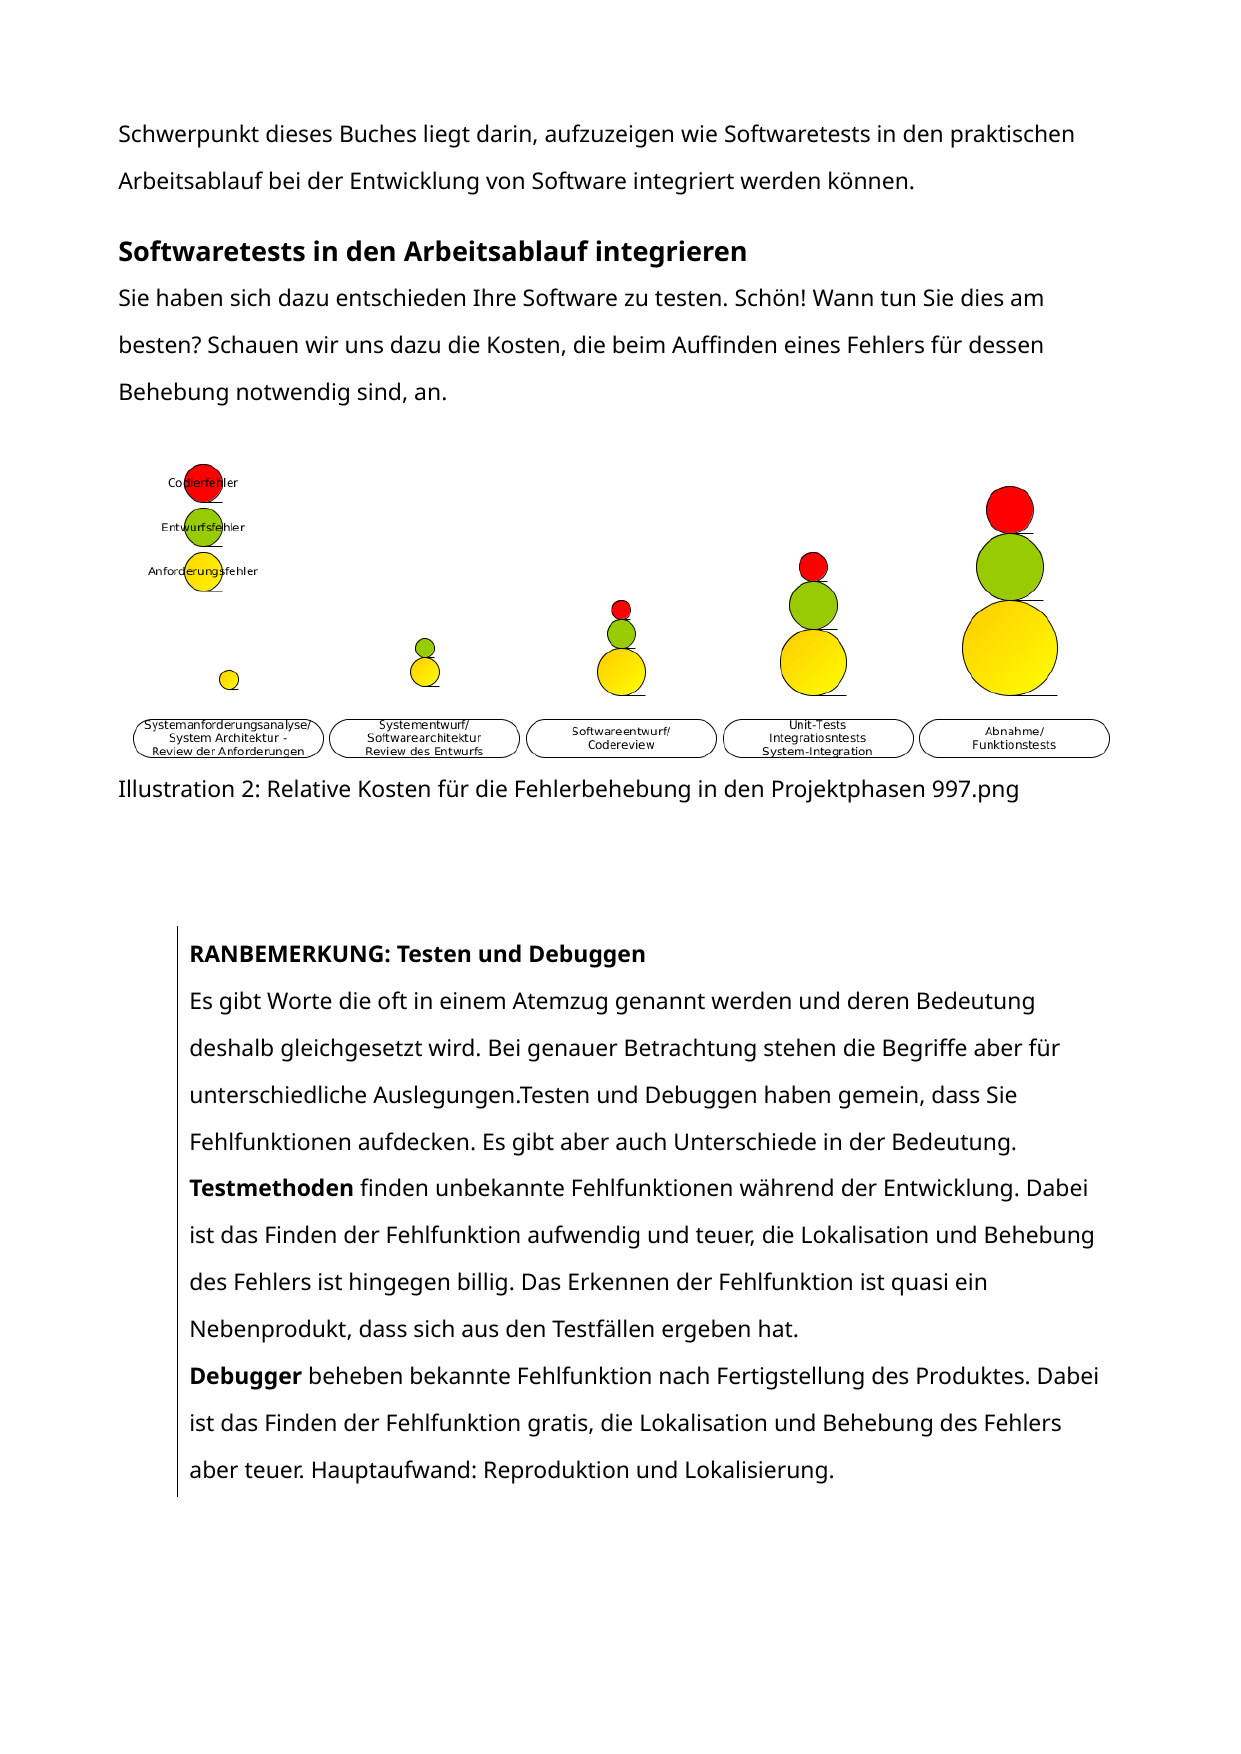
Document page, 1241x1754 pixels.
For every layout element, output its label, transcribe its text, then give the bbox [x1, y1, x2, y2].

picture [118, 449, 1123, 774]
text RANBEMERKUNG: Testen und Debuggen Es gibt Worte die oft in einem Atemzug genannt werden und deren Bedeutung deshalb gleichgesetzt wird. Bei genauer Betrachtung stehen die Begriffe aber für unterschiedliche Auslegungen.Testen und Debuggen haben gemein, dass Sie Fehlfunktionen aufdecken. Es gibt aber auch Unterschiede in der Bedeutung. Testmethoden finden unbekannte Fehlfunktionen während der Entwicklung. Dabei ist das Finden der Fehlfunktion aufwendig und teuer, die Lokalisation und Behebung des Fehlers ist hingegen billig. Das Erkennen der Fehlfunktion ist quasi ein Nebenprodukt, dass sich aus den Testfällen ergeben hat. Debugger beheben bekannte Fehlfunktion nach Fertigstellung des Produktes. Dabei ist das Finden der Fehlfunktion gratis, die Lokalisation und Behebung des Fehlers aber teuer. Hauptaufwand: Reproduktion und Lokalisierung. [178, 926, 1122, 1497]
text Illustration 2: Relative Kosten für die Fehlerbehebung in den Projektphasen 997.png [118, 774, 1122, 804]
subtitle Softwaretests in den Arbeitsablauf integrieren [118, 233, 1122, 269]
text Schwerpunkt dieses Buches liegt darin, aufzuzeigen wie Softwaretests in den praktischen Arbeitsablauf bei der Entwicklung von Software integriert werden können. [118, 118, 1122, 196]
text Sie haben sich dazu entschieden Ihre Software zu testen. Schön! Wann tun Sie dies am besten? Schauen wir uns dazu die Kosten, die beim Auffinden eines Fehlers für dessen Behebung notwendig sind, an. [118, 282, 1122, 407]
